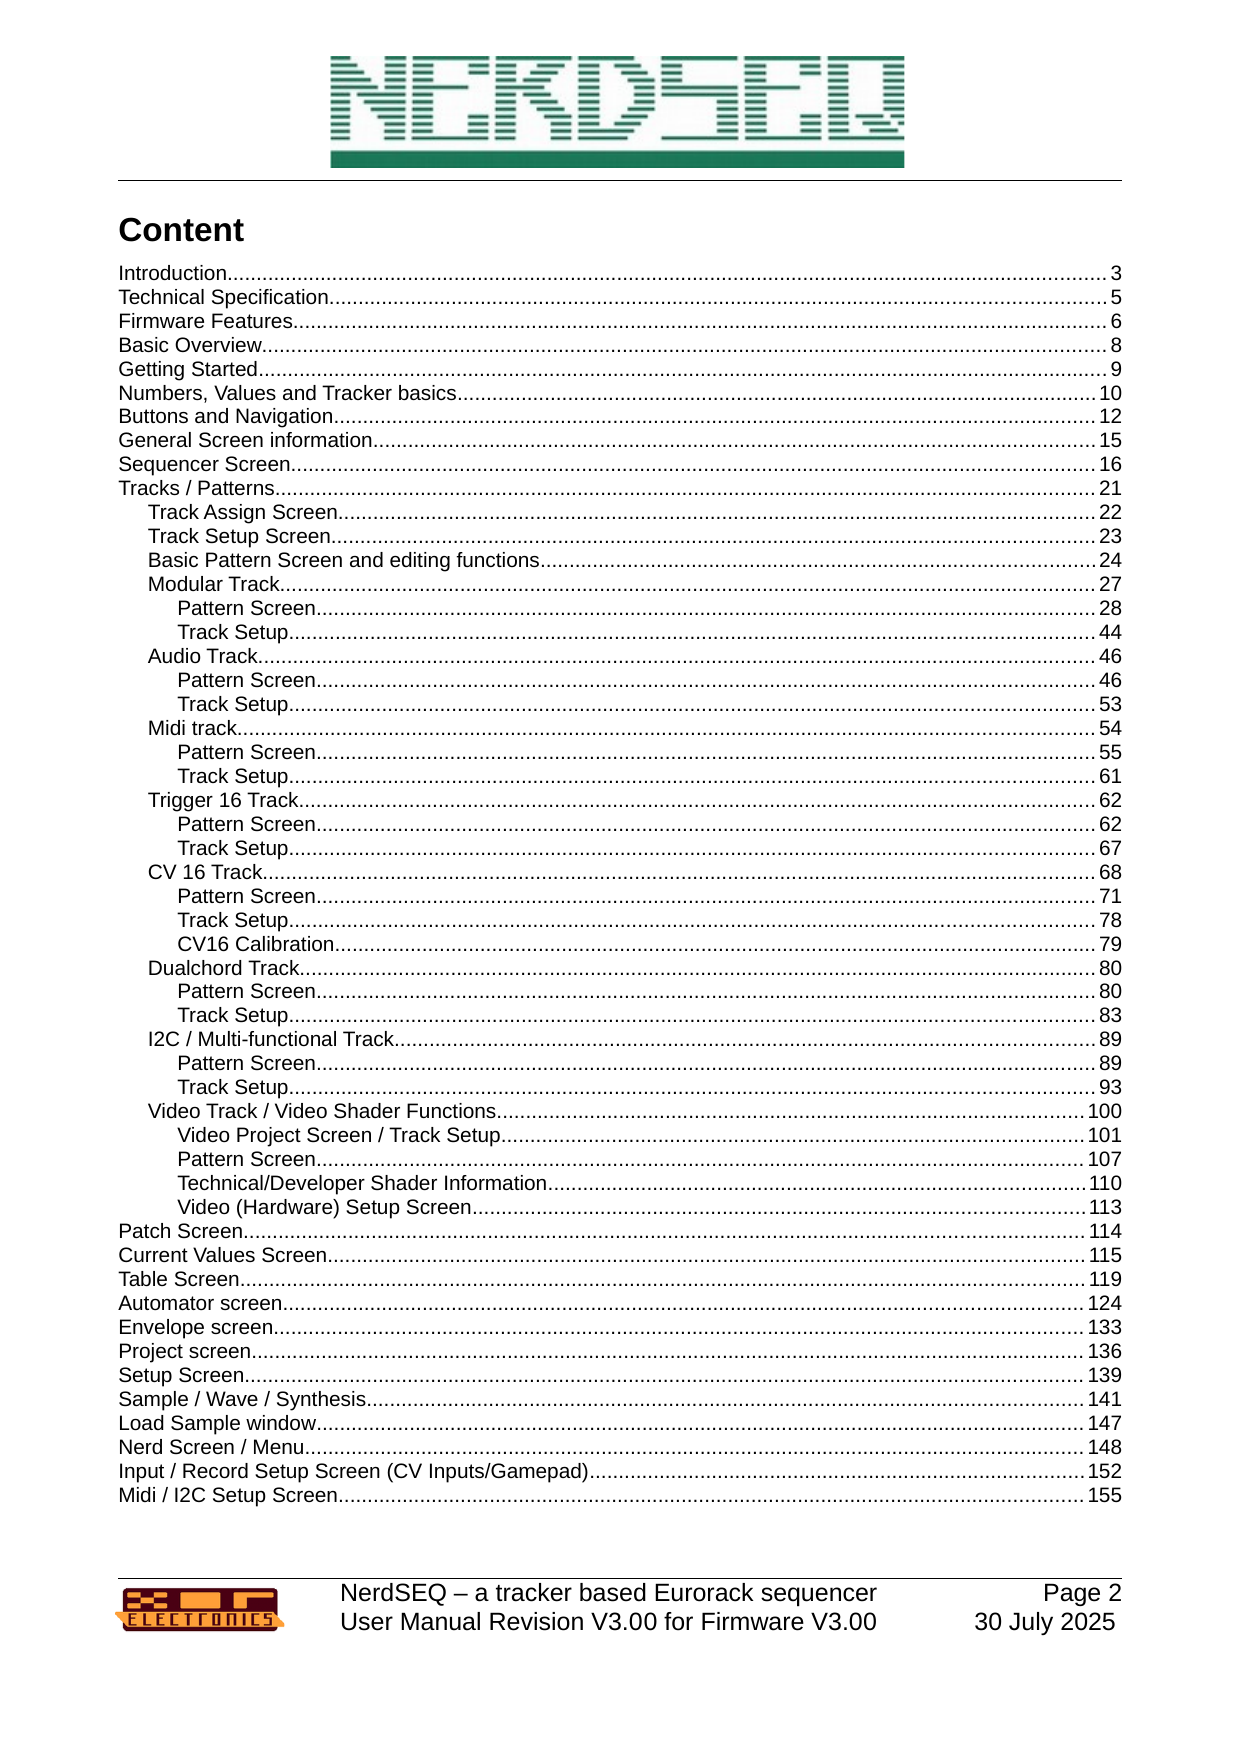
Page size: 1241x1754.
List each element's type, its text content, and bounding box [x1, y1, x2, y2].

text Nerd Screen / Menu 148 [118, 1434, 1122, 1458]
text Technical/Developer Shader Information 110 [177, 1171, 1122, 1195]
text Technical Specification 5 [118, 284, 1122, 308]
text Project screen 136 [118, 1339, 1122, 1363]
text Audio Track 46 [148, 644, 1122, 668]
text Sample / Wave / Synthesis 141 [118, 1387, 1122, 1411]
text Sequencer Screen 16 [118, 452, 1122, 476]
text CV 16 Track 68 [148, 859, 1122, 883]
text Trigger 16 Track 62 [148, 788, 1122, 812]
text Pattern Screen 89 [177, 1051, 1122, 1075]
text Automator screen 124 [118, 1291, 1122, 1315]
text Track Setup 67 [177, 836, 1122, 859]
text Numbers, Values and Tracker basics 10 [118, 380, 1122, 404]
text Track Setup Screen 23 [148, 524, 1122, 548]
text Pattern Screen 28 [177, 596, 1122, 620]
text Current Values Screen 115 [118, 1243, 1122, 1267]
text Pattern Screen 80 [177, 979, 1122, 1003]
text Pattern Screen 107 [177, 1147, 1122, 1171]
text Track Setup 83 [177, 1003, 1122, 1027]
text Pattern Screen 46 [177, 668, 1122, 692]
subtitle Content [118, 209, 1122, 248]
text Basic Overview 8 [118, 332, 1122, 356]
text Modular Track 27 [148, 572, 1122, 596]
text Midi track 54 [148, 716, 1122, 740]
text Track Setup 93 [177, 1075, 1122, 1099]
text Tracks / Patterns 21 [118, 476, 1122, 500]
picture [115, 1584, 285, 1634]
text Patch Screen 114 [118, 1219, 1122, 1243]
text Pattern Screen 55 [177, 740, 1122, 764]
text Basic Pattern Screen and editing functions 24 [148, 548, 1122, 572]
text Video Track / Video Shader Functions 100 [148, 1099, 1122, 1123]
text Firmware Features 6 [118, 308, 1122, 332]
text Video (Hardware) Setup Screen 113 [177, 1195, 1122, 1219]
text Midi / I2C Setup Screen 155 [118, 1482, 1122, 1506]
text Track Setup 78 [177, 907, 1122, 931]
text Dualchord Track 80 [148, 955, 1122, 979]
text Table Screen 119 [118, 1267, 1122, 1291]
text Video Project Screen / Track Setup 101 [177, 1123, 1122, 1147]
text CV16 Calibration 79 [177, 931, 1122, 955]
text General Screen information 15 [118, 428, 1122, 452]
text Load Sample window 147 [118, 1411, 1122, 1434]
text Track Setup 44 [177, 620, 1122, 644]
text Getting Started 9 [118, 356, 1122, 380]
text Track Setup 61 [177, 764, 1122, 788]
text Track Assign Screen 22 [148, 500, 1122, 524]
text Pattern Screen 62 [177, 812, 1122, 836]
text Pattern Screen 71 [177, 883, 1122, 907]
text Setup Screen 139 [118, 1363, 1122, 1387]
picture [330, 56, 905, 168]
text I2C / Multi-functional Track 89 [148, 1027, 1122, 1051]
text Introduction 3 [118, 261, 1122, 284]
text Envelope screen 133 [118, 1315, 1122, 1339]
text Buttons and Navigation 12 [118, 404, 1122, 428]
text Track Setup 53 [177, 692, 1122, 716]
text Input / Record Setup Screen (CV Inputs/Gamepad) 152 [118, 1458, 1122, 1482]
